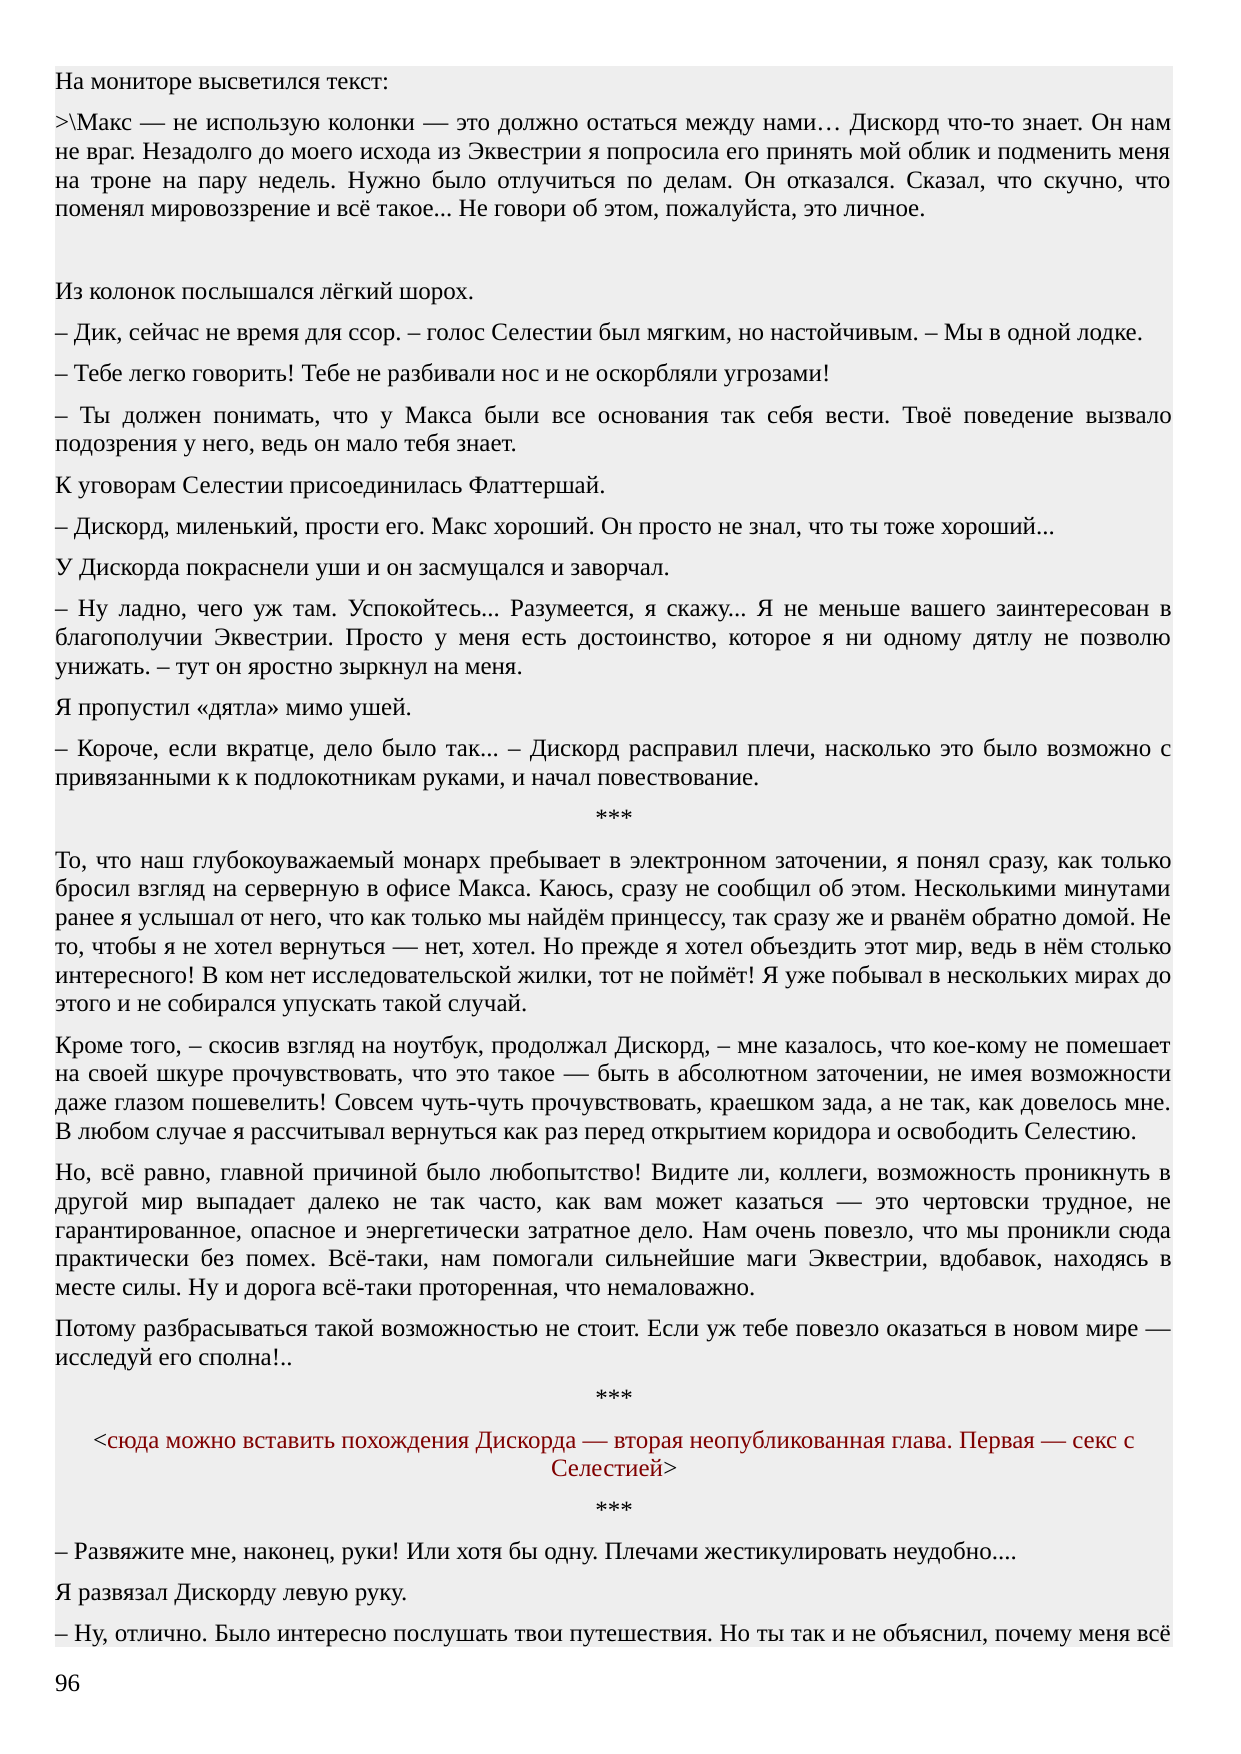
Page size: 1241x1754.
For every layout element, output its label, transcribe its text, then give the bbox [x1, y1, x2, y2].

text Я развязал Дискорду левую руку. [55, 1577, 1173, 1606]
text >\Макс — не использую колонки — это должно остаться между нами… Дискорд что-то знает. Он нам не враг. Незадолго до моего исхода из Эквестрии я попросила его принять мой облик и подменить меня на троне на пару недель. Нужно было отлучиться по делам. Он отказался. Сказал, что скучно, что поменял мировоззрение и всё такое... Не говори об этом, пожалуйста, это личное. [55, 107, 1173, 222]
text Из колонок послышался лёгкий шорох. [55, 276, 1173, 305]
text – Дискорд, миленький, прости его. Макс хороший. Он просто не знал, что ты тоже хороший... [55, 511, 1173, 540]
text То, что наш глубокоуважаемый монарх пребывает в электронном заточении, я понял сразу, как только бросил взгляд на серверную в офисе Макса. Каюсь, сразу не сообщил об этом. Несколькими минутами ранее я услышал от него, что как только мы найдём принцессу, так сразу же и рванём обратно домой. Не то, чтобы я не хотел вернуться — нет, хотел. Но прежде я хотел объездить этот мир, ведь в нём столько интересного! В ком нет исследовательской жилки, тот не поймёт! Я уже побывал в нескольких мирах до этого и не собирался упускать такой случай. [55, 845, 1173, 1017]
text – Тебе легко говорить! Тебе не разбивали нос и не оскорбляли угрозами! [55, 358, 1173, 387]
text *** [55, 1495, 1173, 1523]
text – Развяжите мне, наконец, руки! Или хотя бы одну. Плечами жестикулировать неудобно.... [55, 1536, 1173, 1565]
text <сюда можно вставить похождения Дискорда — вторая неопубликованная глава. Первая — секс с Селестией> [55, 1425, 1173, 1482]
text На мониторе высветился текст: [55, 66, 1173, 95]
text – Ну, отлично. Было интересно послушать твои путешествия. Но ты так и не объяснил, почему меня всё [55, 1618, 1173, 1647]
text Но, всё равно, главной причиной было любопытство! Видите ли, коллеги, возможность проникнуть в другой мир выпадает далеко не так часто, как вам может казаться — это чертовски трудное, не гарантированное, опасное и энергетически затратное дело. Нам очень повезло, что мы проникли сюда практически без помех. Всё-таки, нам помогали сильнейшие маги Эквестрии, вдобавок, находясь в месте силы. Ну и дорога всё-таки проторенная, что немаловажно. [55, 1157, 1173, 1301]
text Потому разбрасываться такой возможностью не стоит. Если уж тебе повезло оказаться в новом мире — исследуй его сполна!.. [55, 1313, 1173, 1371]
text – Короче, если вкратце, дело было так... – Дискорд расправил плечи, насколько это было возможно с привязанными к к подлокотникам руками, и начал повествование. [55, 733, 1173, 791]
text *** [55, 803, 1173, 832]
text – Ты должен понимать, что у Макса были все основания так себя вести. Твоё поведение вызвало подозрения у него, ведь он мало тебя знает. [55, 400, 1173, 457]
text Я пропустил «дятла» мимо ушей. [55, 692, 1173, 721]
text Кроме того, – скосив взгляд на ноутбук, продолжал Дискорд, – мне казалось, что кое-кому не помешает на своей шкуре прочувствовать, что это такое — быть в абсолютном заточении, не имея возможности даже глазом пошевелить! Совсем чуть-чуть прочувствовать, краешком зада, а не так, как довелось мне. В любом случае я рассчитывал вернуться как раз перед открытием коридора и освободить Селестию. [55, 1030, 1173, 1145]
text – Ну ладно, чего уж там. Успокойтесь... Разумеется, я скажу... Я не меньше вашего заинтересован в благополучии Эквестрии. Просто у меня есть достоинство, которое я ни одному дятлу не позволю унижать. – тут он яростно зыркнул на меня. [55, 593, 1173, 680]
text У Дискорда покраснели уши и он засмущался и заворчал. [55, 552, 1173, 581]
text *** [55, 1383, 1173, 1412]
text К уговорам Селестии присоединилась Флаттершай. [55, 470, 1173, 498]
text – Дик, сейчас не время для ссор. – голос Селестии был мягким, но настойчивым. – Мы в одной лодке. [55, 317, 1173, 346]
